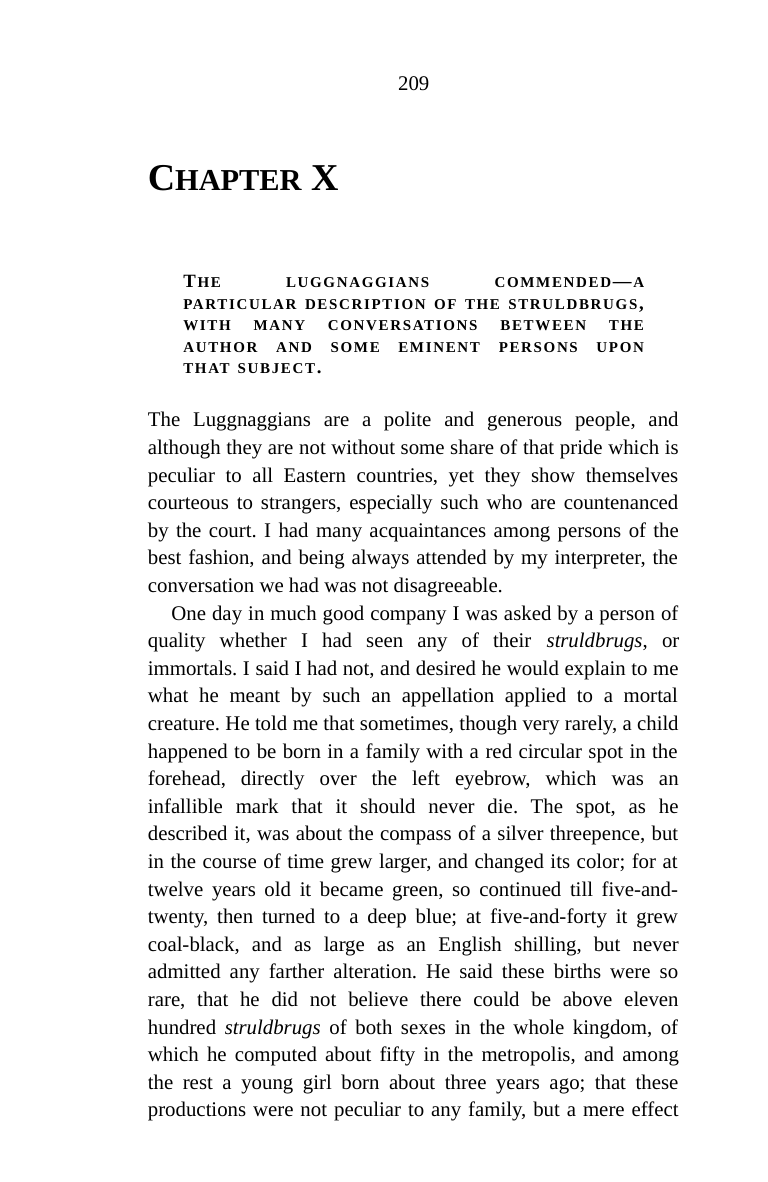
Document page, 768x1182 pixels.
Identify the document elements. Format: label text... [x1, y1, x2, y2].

text One day in much good company I was asked by a person of quality whether I had seen any of their struldbrugs, or immortals. I said I had not, and desired he would explain to me what he meant by such an appellation applied to a mortal creature. He told me that sometimes, though very rarely, a child happened to be born in a family with a red circular spot in the forehead, directly over the left eyebrow, which was an infallible mark that it should never die. The spot, as he described it, was about the compass of a silver threepence, but in the course of time grew larger, and changed its color; for at twelve years old it became green, so continued till five-and-twenty, then turned to a deep blue; at five-and-forty it grew coal-black, and as large as an English shilling, but never admitted any farther alteration. He said these births were so rare, that he did not believe there could be above eleven hundred struldbrugs of both sexes in the whole kingdom, of which he computed about fifty in the metropolis, and among the rest a young girl born about three years ago; that these productions were not peculiar to any family, but a mere effect [148, 601, 679, 1121]
text The luggnaggians commended—a particular description of the struldbrugs, with many conversations between the author and some eminent persons upon that subject. [183, 270, 644, 378]
text The Luggnaggians are a polite and generous people, and although they are not without some share of that pride which is peculiar to all Eastern countries, yet they show themselves courteous to strangers, especially such who are countenanced by the court. I had many acquaintances among persons of the best fashion, and being always attended by my interpreter, the conversation we had was not disagreeable. [148, 407, 679, 597]
subtitle Chapter X [148, 155, 679, 198]
